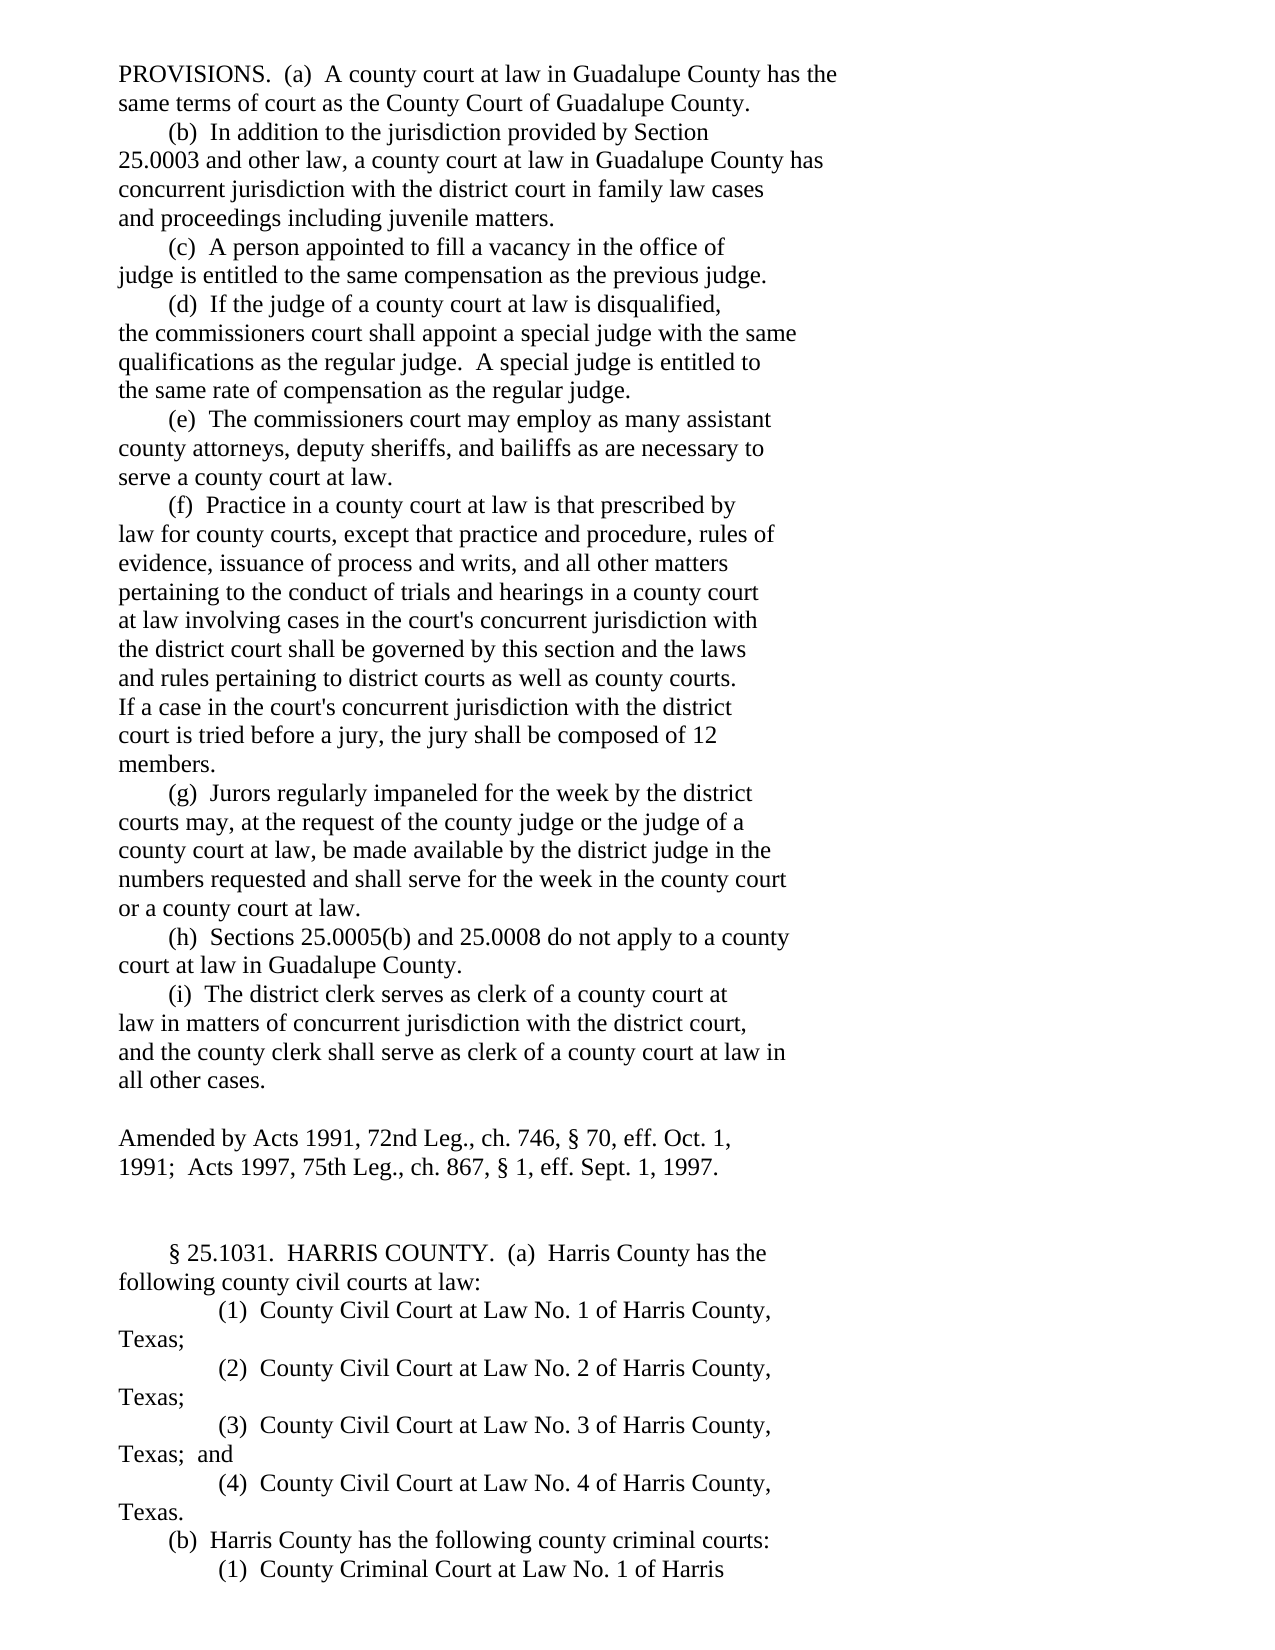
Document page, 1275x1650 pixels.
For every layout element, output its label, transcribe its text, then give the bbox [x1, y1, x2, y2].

text or a county court at law. [118, 893, 1216, 922]
text (e) The commissioners court may employ as many assistant [118, 404, 1216, 433]
text Amended by Acts 1991, 72nd Leg., ch. 746, § 70, eff. Oct. 1, [118, 1123, 1216, 1152]
text (1) County Civil Court at Law No. 1 of Harris County, [118, 1295, 1216, 1324]
text (b) In addition to the jurisdiction provided by Section [118, 117, 1216, 145]
text and rules pertaining to district courts as well as county courts. [118, 663, 1216, 692]
text law in matters of concurrent jurisdiction with the district court, [118, 1008, 1216, 1037]
text law for county courts, except that practice and procedure, rules of [118, 519, 1216, 548]
text Texas; [118, 1382, 1216, 1410]
text If a case in the court's concurrent jurisdiction with the district [118, 692, 1216, 720]
text the commissioners court shall appoint a special judge with the same [118, 318, 1216, 347]
text at law involving cases in the court's concurrent jurisdiction with [118, 605, 1216, 634]
text § 25.1031. HARRIS COUNTY. (a) Harris County has the [118, 1238, 1216, 1267]
text members. [118, 749, 1216, 778]
text (4) County Civil Court at Law No. 4 of Harris County, [118, 1468, 1216, 1497]
text Texas; and [118, 1439, 1216, 1468]
text Texas; [118, 1324, 1216, 1353]
text Texas. [118, 1497, 1216, 1525]
text court at law in Guadalupe County. [118, 950, 1216, 979]
text (f) Practice in a county court at law is that prescribed by [118, 490, 1216, 519]
text and the county clerk shall serve as clerk of a county court at law in [118, 1037, 1216, 1065]
text the district court shall be governed by this section and the laws [118, 634, 1216, 663]
text PROVISIONS. (a) A county court at law in Guadalupe County has the [118, 59, 1216, 88]
text same terms of court as the County Court of Guadalupe County. [118, 88, 1216, 117]
text (3) County Civil Court at Law No. 3 of Harris County, [118, 1410, 1216, 1439]
text (2) County Civil Court at Law No. 2 of Harris County, [118, 1353, 1216, 1382]
text (c) A person appointed to fill a vacancy in the office of [118, 232, 1216, 260]
text (d) If the judge of a county court at law is disqualified, [118, 289, 1216, 318]
text courts may, at the request of the county judge or the judge of a [118, 807, 1216, 835]
text (h) Sections 25.0005(b) and 25.0008 do not apply to a county [118, 922, 1216, 950]
text county attorneys, deputy sheriffs, and bailiffs as are necessary to [118, 433, 1216, 462]
text (g) Jurors regularly impaneled for the week by the district [118, 778, 1216, 807]
text judge is entitled to the same compensation as the previous judge. [118, 260, 1216, 289]
text 25.0003 and other law, a county court at law in Guadalupe County has [118, 145, 1216, 174]
text qualifications as the regular judge. A special judge is entitled to [118, 347, 1216, 375]
text serve a county court at law. [118, 462, 1216, 490]
text concurrent jurisdiction with the district court in family law cases [118, 174, 1216, 203]
text county court at law, be made available by the district judge in the [118, 835, 1216, 864]
text (i) The district clerk serves as clerk of a county court at [118, 979, 1216, 1008]
text court is tried before a jury, the jury shall be composed of 12 [118, 720, 1216, 749]
text (1) County Criminal Court at Law No. 1 of Harris [118, 1554, 1216, 1583]
text 1991; Acts 1997, 75th Leg., ch. 867, § 1, eff. Sept. 1, 1997. [118, 1152, 1216, 1180]
text numbers requested and shall serve for the week in the county court [118, 864, 1216, 893]
text the same rate of compensation as the regular judge. [118, 375, 1216, 404]
text (b) Harris County has the following county criminal courts: [118, 1525, 1216, 1554]
text and proceedings including juvenile matters. [118, 203, 1216, 232]
text all other cases. [118, 1065, 1216, 1094]
text pertaining to the conduct of trials and hearings in a county court [118, 577, 1216, 605]
text evidence, issuance of process and writs, and all other matters [118, 548, 1216, 577]
text following county civil courts at law: [118, 1267, 1216, 1295]
